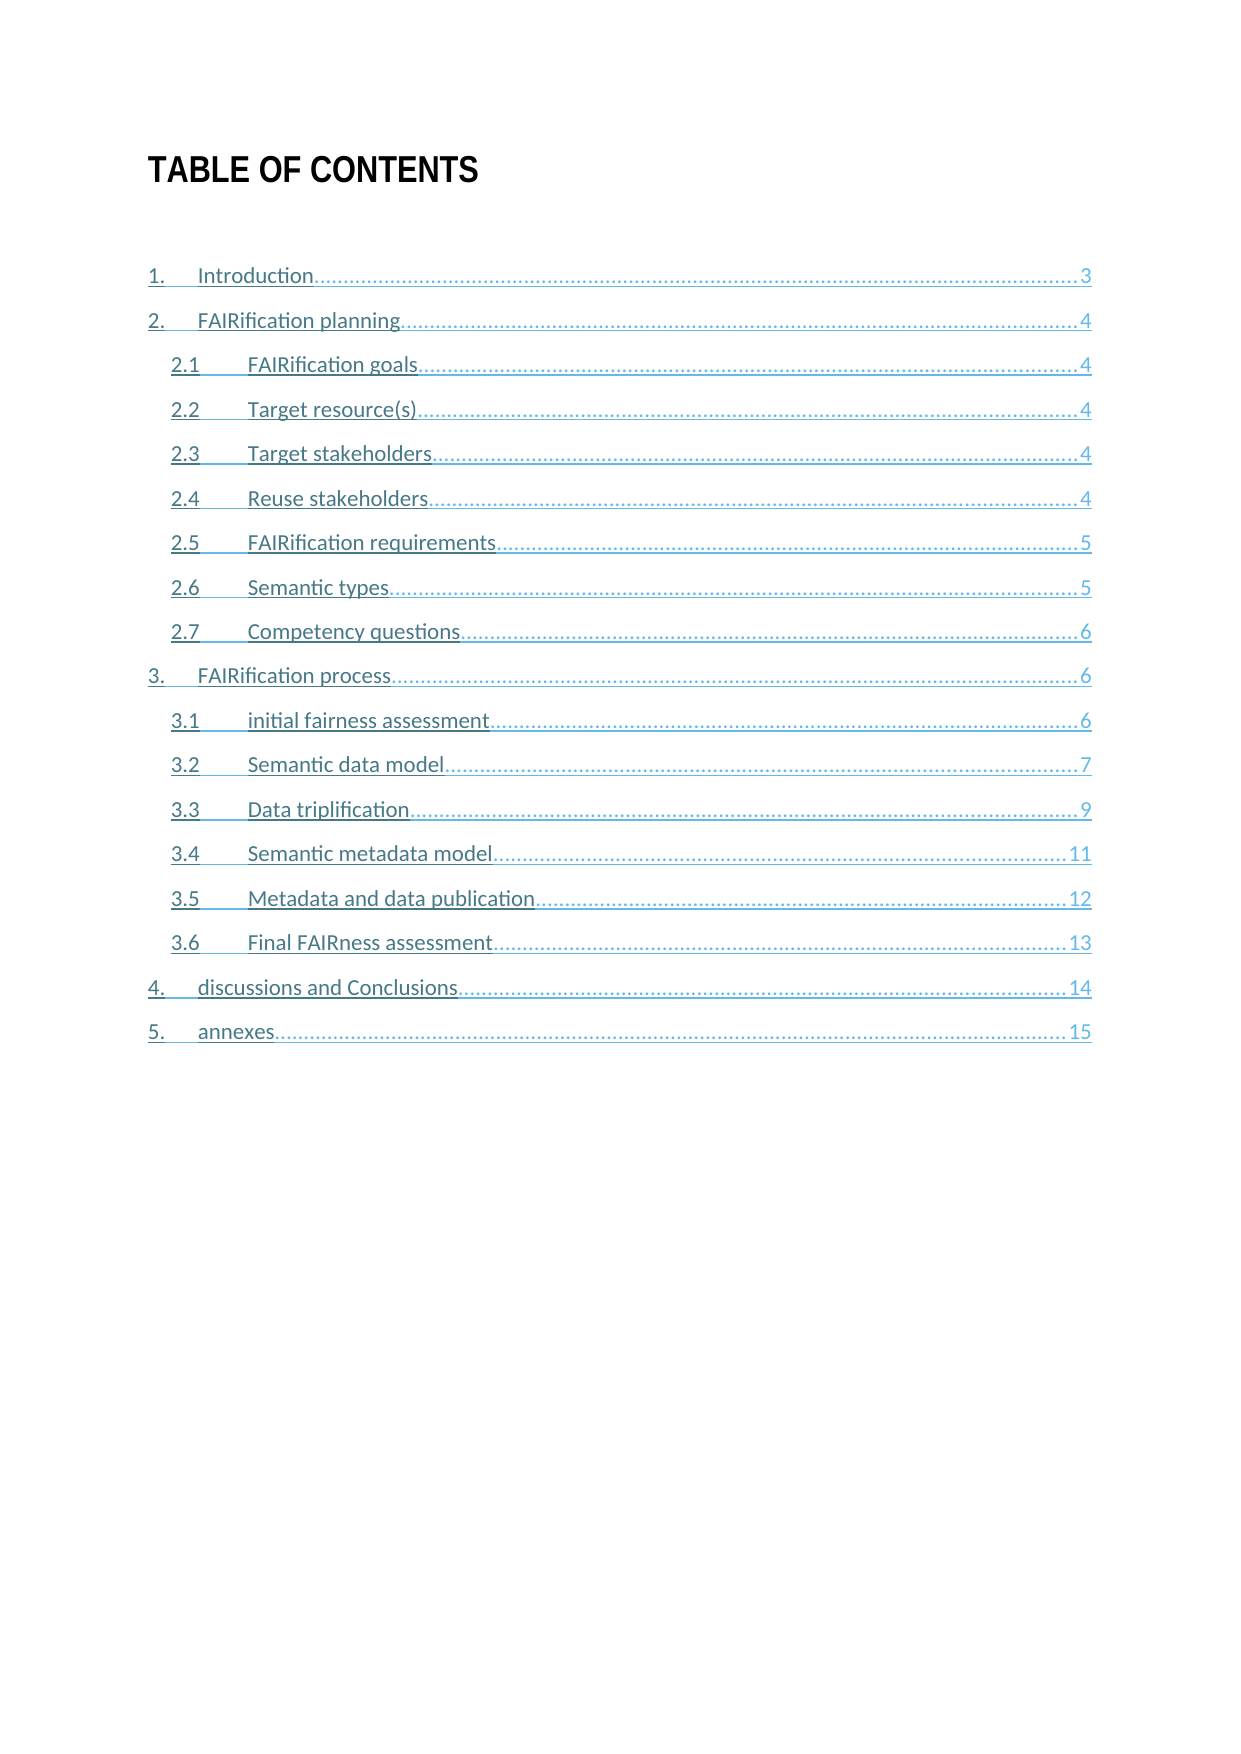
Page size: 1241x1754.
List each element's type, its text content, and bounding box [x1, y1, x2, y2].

text 2.5 FAIRification requirements 5 [171, 524, 1093, 558]
text 3.6 Final FAIRness assessment 13 [171, 924, 1093, 958]
text 2.1 FAIRification goals 4 [171, 346, 1093, 380]
text 2.2 Target resource(s) 4 [171, 390, 1093, 424]
text 3.5 Metadata and data publication 12 [171, 879, 1093, 914]
text 3.4 Semantic metadata model 11 [171, 835, 1093, 869]
text 3.1 initial fairness assessment 6 [171, 702, 1093, 736]
text 2.4 Reuse stakeholders 4 [171, 479, 1093, 513]
text 4. discussions and Conclusions 14 [148, 968, 1093, 1003]
text 5. annexes 15 [148, 1013, 1093, 1047]
text TABLE OF CONTENTS [148, 148, 1093, 191]
text 3.2 Semantic data model 7 [171, 746, 1093, 780]
text 3. FAIRification process 6 [148, 657, 1093, 691]
text 2. FAIRification planning 4 [148, 301, 1093, 335]
text 2.3 Target stakeholders 4 [171, 435, 1093, 469]
text 1. Introduction 3 [148, 257, 1093, 291]
text 3.3 Data triplification 9 [171, 791, 1093, 825]
text 2.6 Semantic types 5 [171, 568, 1093, 602]
text 2.7 Competency questions 6 [171, 613, 1093, 647]
